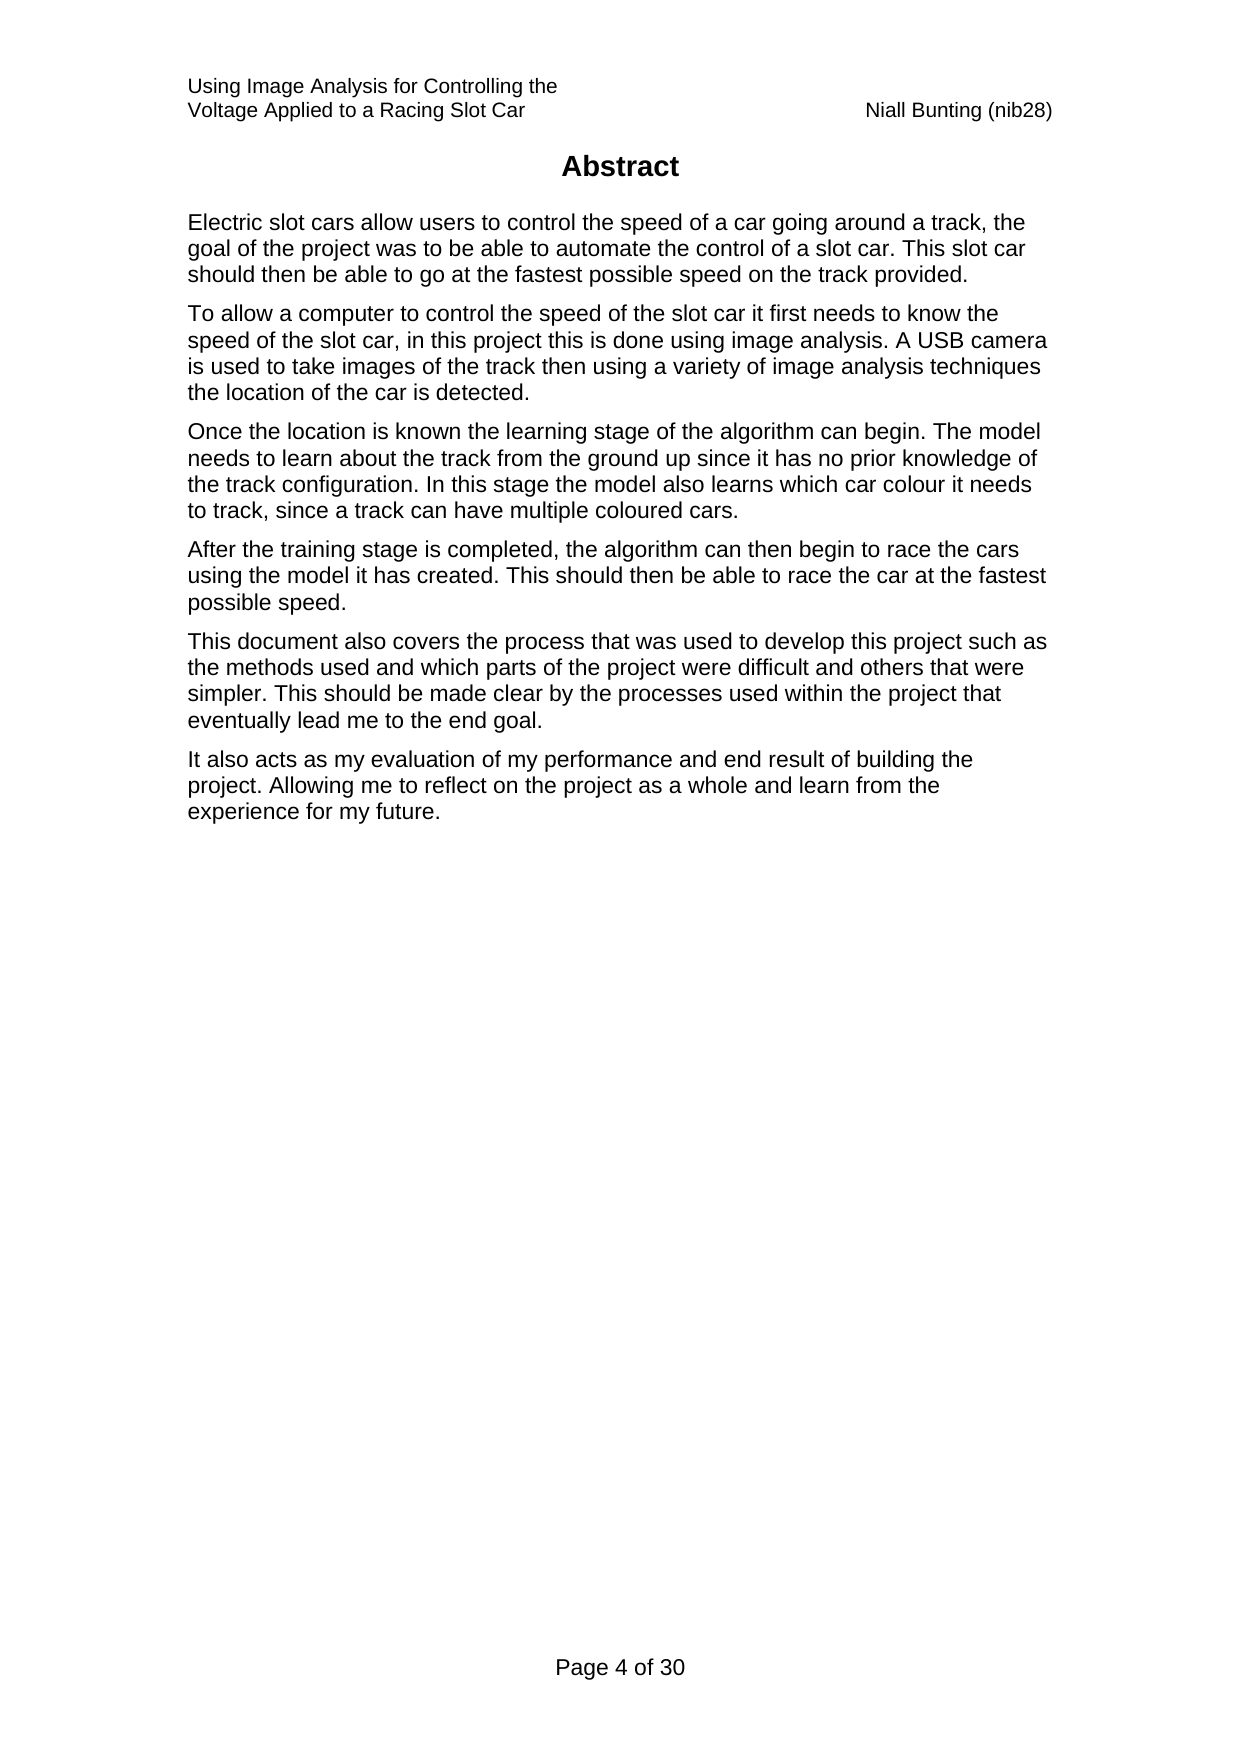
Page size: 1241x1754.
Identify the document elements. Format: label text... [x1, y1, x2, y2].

text Once the location is known the learning stage of the algorithm can begin. The model needs to learn about the track from the ground up since it has no prior knowledge of the track configuration. In this stage the model also learns which car colour it needs to track, since a track can have multiple coloured cars. [187, 418, 1053, 523]
text To allow a computer to control the speed of the slot car it first needs to know the speed of the slot car, in this project this is done using image analysis. A USB camera is used to take images of the track then using a variety of image analysis techniques the location of the car is detected. [187, 300, 1053, 406]
text After the training stage is completed, the algorithm can then begin to race the cars using the model it has created. This should then be able to race the car at the fastest possible speed. [187, 536, 1053, 615]
text Abstract [187, 149, 1053, 182]
text This document also covers the process that was used to develop this project such as the methods used and which parts of the project were difficult and others that were simpler. This should be made clear by the processes used within the project that eventually lead me to the end goal. [187, 628, 1053, 733]
text It also acts as my evaluation of my performance and end result of building the project. Allowing me to reflect on the project as a whole and learn from the experience for my future. [187, 746, 1053, 824]
text Electric slot cars allow users to control the speed of a car going around a track, the goal of the project was to be able to automate the control of a slot car. This slot car should then be able to go at the fastest possible speed on the track provided. [187, 209, 1053, 288]
